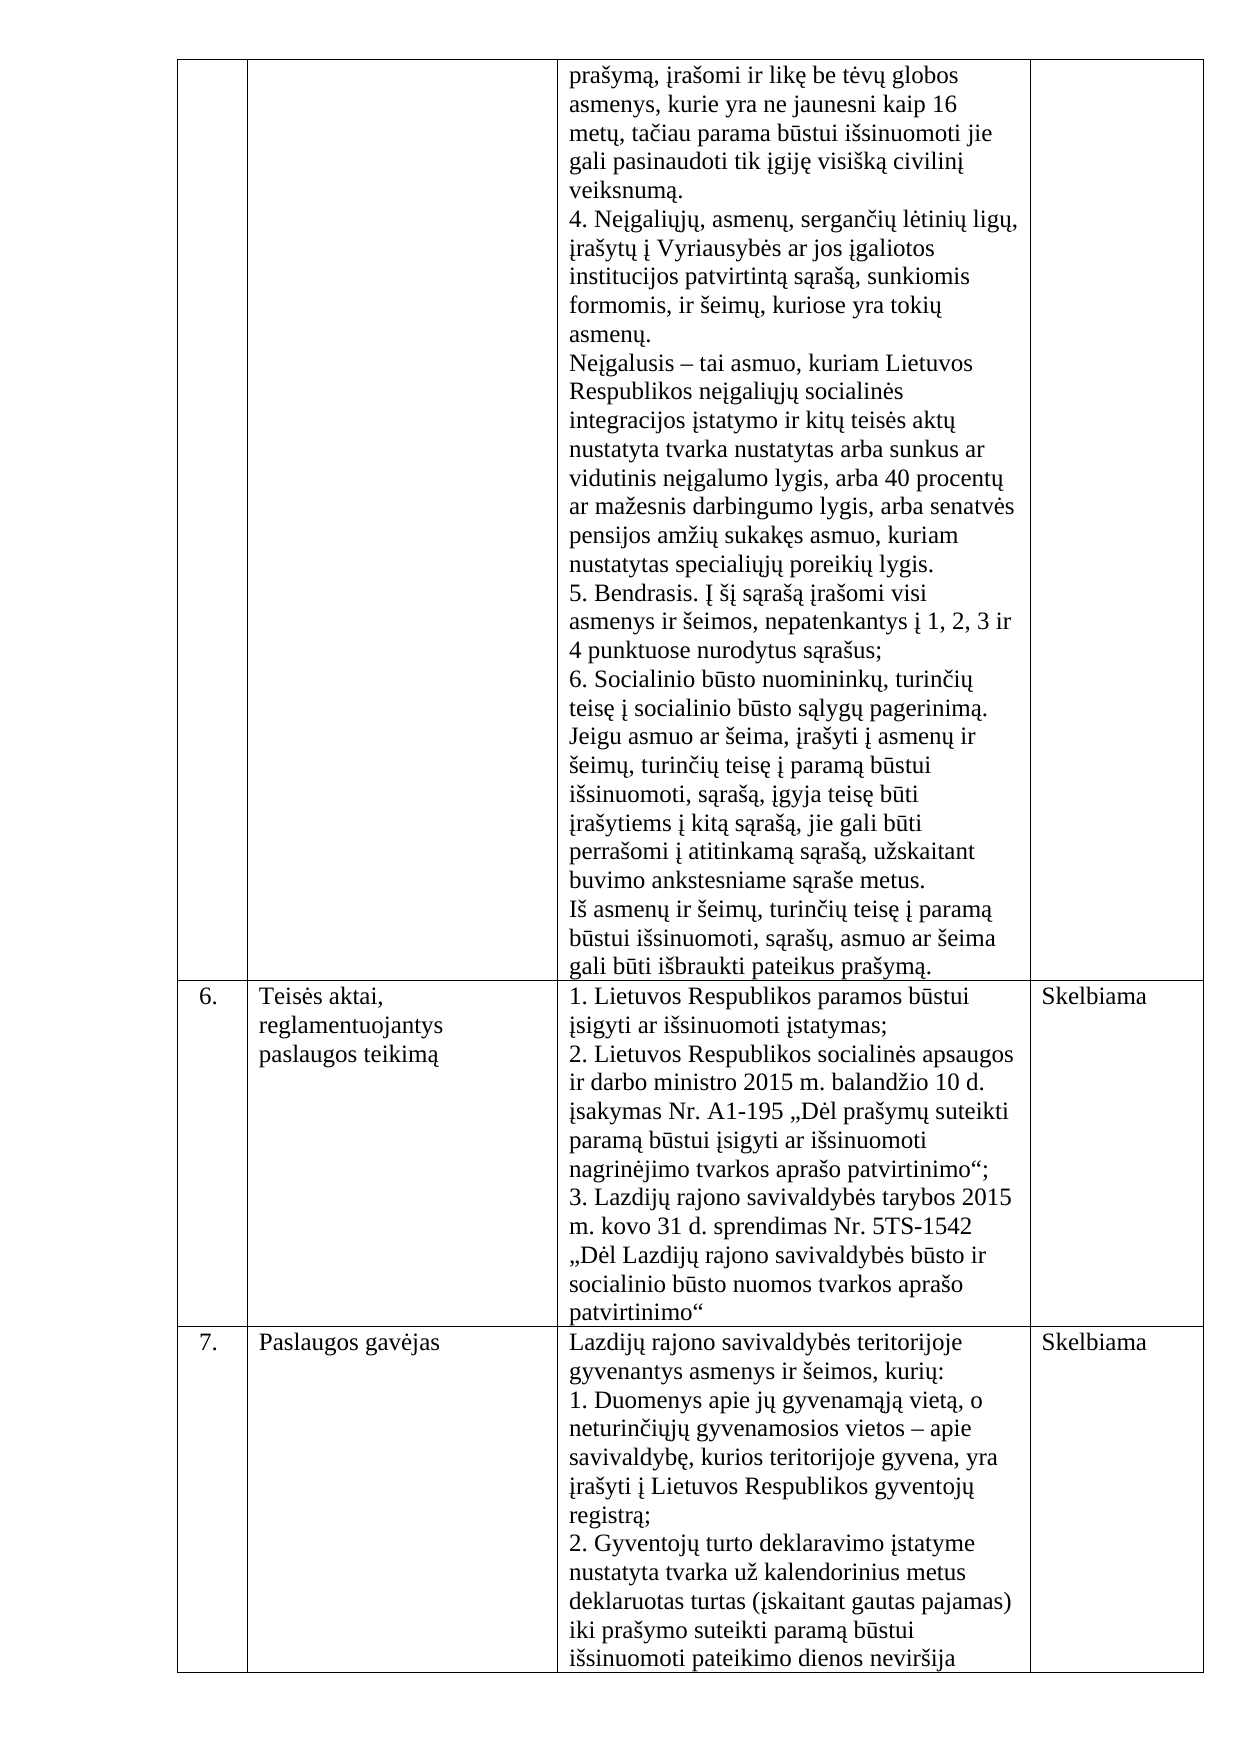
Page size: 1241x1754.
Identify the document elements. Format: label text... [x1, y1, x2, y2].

table_cell 7. [178, 1327, 247, 1672]
table_cell [178, 60, 247, 980]
table_cell Skelbiama [1031, 1327, 1203, 1672]
table_cell [248, 60, 557, 980]
table_cell [1031, 60, 1203, 980]
table_cell prašymą, įrašomi ir likę be tėvų globos asmenys, kurie yra ne jaunesni kaip 16 metų, tačiau parama būstui išsinuomoti jie gali pasinaudoti tik įgiję visišką civilinį veiksnumą. 4. Neįgaliųjų, asmenų, sergančių lėtinių ligų, įrašytų į Vyriausybės ar jos įgaliotos institucijos patvirtintą sąrašą, sunkiomis formomis, ir šeimų, kuriose yra tokių asmenų. Neįgalusis – tai asmuo, kuriam Lietuvos Respublikos neįgaliųjų socialinės integracijos įstatymo ir kitų teisės aktų nustatyta tvarka nustatytas arba sunkus ar vidutinis neįgalumo lygis, arba 40 procentų ar mažesnis darbingumo lygis, arba senatvės pensijos amžių sukakęs asmuo, kuriam nustatytas specialiųjų poreikių lygis. 5. Bendrasis. Į šį sąrašą įrašomi visi asmenys ir šeimos, nepatenkantys į 1, 2, 3 ir 4 punktuose nurodytus sąrašus; 6. Socialinio būsto nuomininkų, turinčių teisę į socialinio būsto sąlygų pagerinimą. Jeigu asmuo ar šeima, įrašyti į asmenų ir šeimų, turinčių teisę į paramą būstui išsinuomoti, sąrašą, įgyja teisę būti įrašytiems į kitą sąrašą, jie gali būti perrašomi į atitinkamą sąrašą, užskaitant buvimo ankstesniame sąraše metus. Iš asmenų ir šeimų, turinčių teisę į paramą būstui išsinuomoti, sąrašų, asmuo ar šeima gali būti išbraukti pateikus prašymą. [558, 60, 1030, 980]
table_cell Lazdijų rajono savivaldybės teritorijoje gyvenantys asmenys ir šeimos, kurių: 1. Duomenys apie jų gyvenamąją vietą, o neturinčiųjų gyvenamosios vietos – apie savivaldybę, kurios teritorijoje gyvena, yra įrašyti į Lietuvos Respublikos gyventojų registrą; 2. Gyventojų turto deklaravimo įstatyme nustatyta tvarka už kalendorinius metus deklaruotas turtas (įskaitant gautas pajamas) iki prašymo suteikti paramą būstui išsinuomoti pateikimo dienos neviršija [558, 1327, 1030, 1672]
table_cell 6. [178, 981, 247, 1326]
table_cell 1. Lietuvos Respublikos paramos būstui įsigyti ar išsinuomoti įstatymas; 2. Lietuvos Respublikos socialinės apsaugos ir darbo ministro 2015 m. balandžio 10 d. įsakymas Nr. A1-195 „Dėl prašymų suteikti paramą būstui įsigyti ar išsinuomoti nagrinėjimo tvarkos aprašo patvirtinimo“; 3. Lazdijų rajono savivaldybės tarybos 2015 m. kovo 31 d. sprendimas Nr. 5TS-1542 „Dėl Lazdijų rajono savivaldybės būsto ir socialinio būsto nuomos tvarkos aprašo patvirtinimo“ [558, 981, 1030, 1326]
table_cell Skelbiama [1031, 981, 1203, 1326]
table_cell Teisės aktai, reglamentuojantys paslaugos teikimą [248, 981, 557, 1326]
table_cell Paslaugos gavėjas [248, 1327, 557, 1672]
